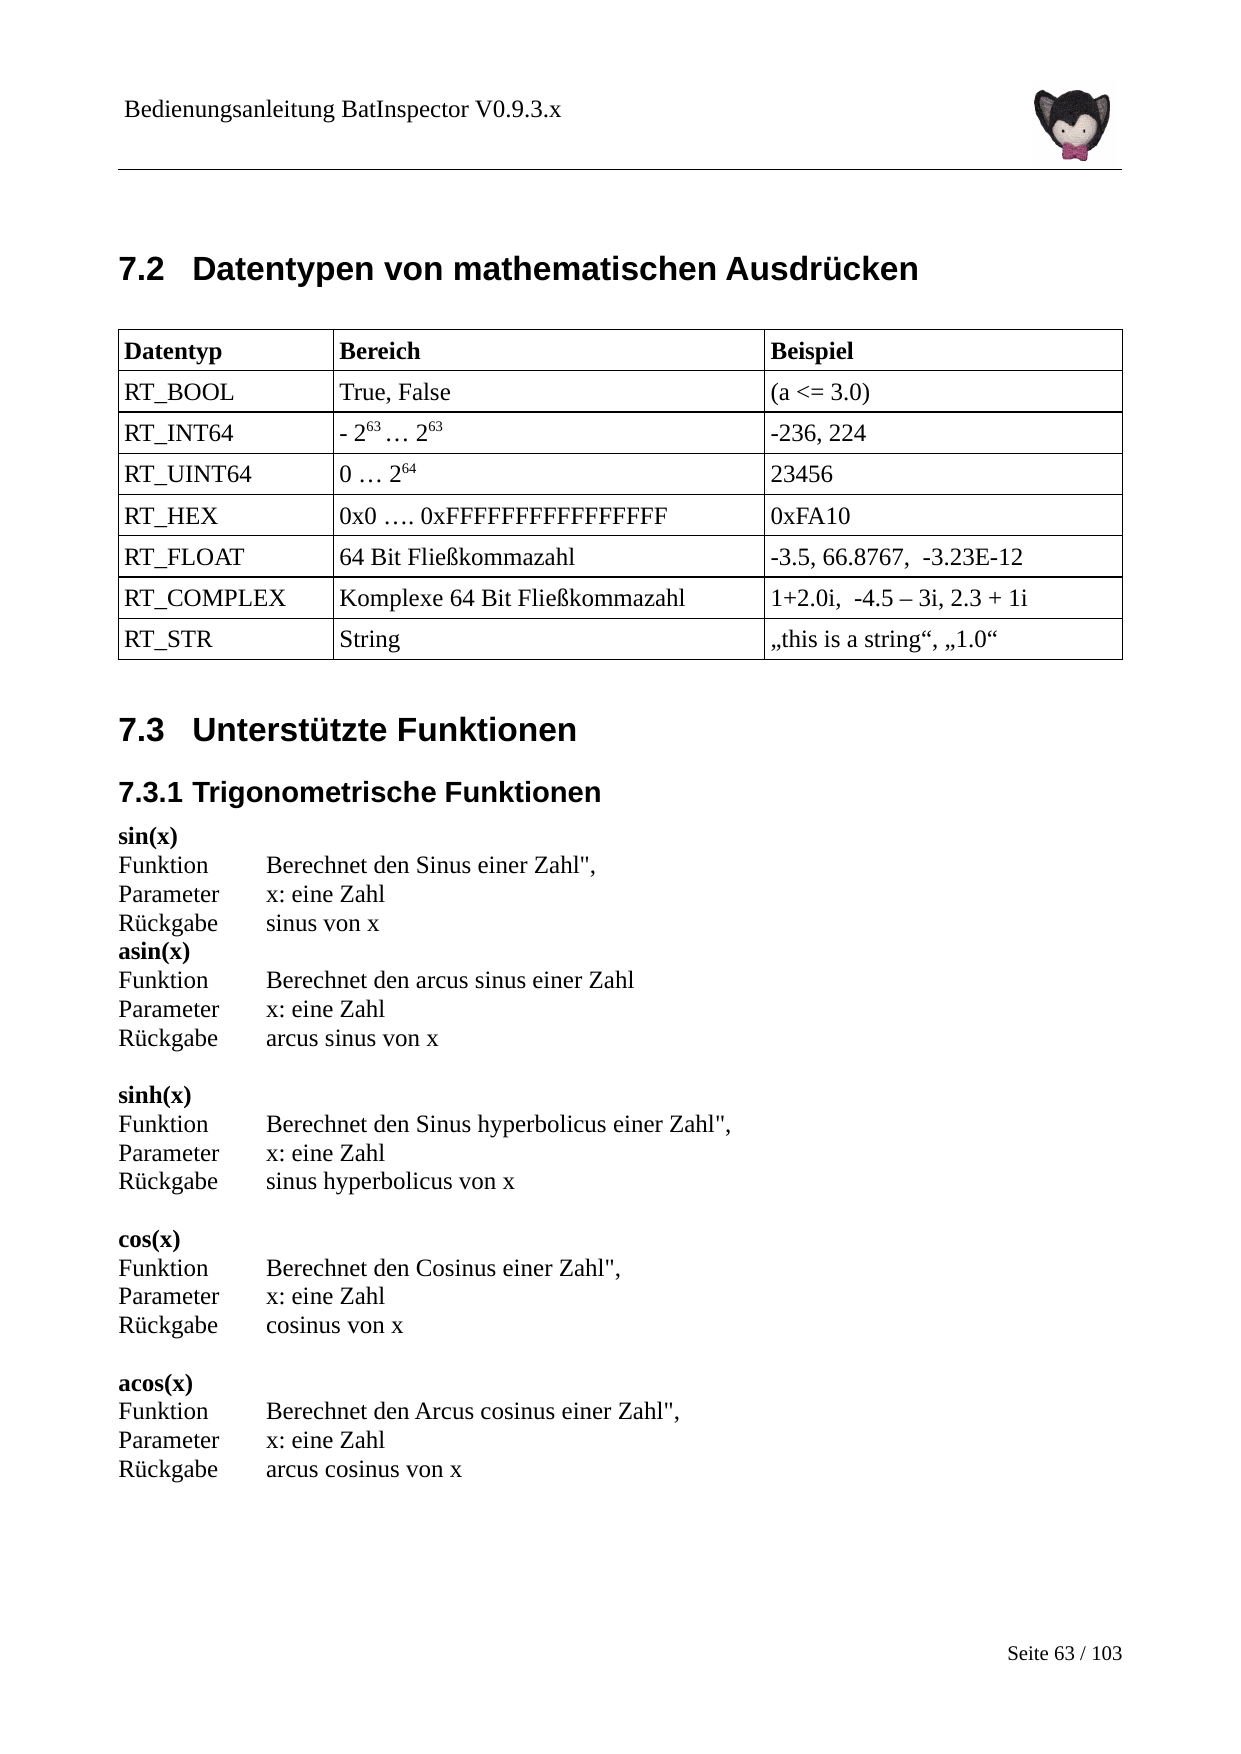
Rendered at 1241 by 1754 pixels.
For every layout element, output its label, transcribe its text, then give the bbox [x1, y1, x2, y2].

text Parameter x: eine Zahl [118, 1425, 1122, 1454]
subtitle Trigonometrische Funktionen [118, 775, 1122, 809]
table_cell 64 Bit Fließkommazahl [334, 536, 764, 576]
table_cell 1+2.0i, -4.5 – 3i, 2.3 + 1i [765, 578, 1122, 618]
table_cell RT_UINT64 [119, 454, 333, 494]
text sinh(x) [118, 1080, 1122, 1109]
text acos(x) [118, 1368, 1122, 1396]
table_cell RT_HEX [119, 495, 333, 535]
text cos(x) [118, 1224, 1122, 1253]
table_cell 0xFA10 [765, 495, 1122, 535]
table_header Beispiel [765, 330, 1122, 370]
text Rückgabe cosinus von x [118, 1310, 1122, 1339]
table_header Bereich [334, 330, 764, 370]
text Parameter x: eine Zahl [118, 1281, 1122, 1310]
text Funktion Berechnet den Sinus hyperbolicus einer Zahl", [118, 1109, 1122, 1138]
table_cell RT_COMPLEX [119, 578, 333, 618]
table_cell -3.5, 66.8767, -3.23E-12 [765, 536, 1122, 576]
table_cell RT_BOOL [119, 371, 333, 411]
table_header Datentyp [119, 330, 333, 370]
text sin(x) [118, 821, 1122, 850]
table_cell RT_STR [119, 619, 333, 659]
table_cell String [334, 619, 764, 659]
table_cell RT_FLOAT [119, 536, 333, 576]
table_cell True, False [334, 371, 764, 411]
table_cell - 263 … 263 [334, 413, 764, 453]
table_cell 0 … 264 [334, 454, 764, 494]
text Funktion Berechnet den Arcus cosinus einer Zahl", [118, 1396, 1122, 1425]
text Rückgabe arcus sinus von x [118, 1023, 1122, 1051]
subtitle Unterstützte Funktionen [118, 709, 1122, 748]
table_cell 23456 [765, 454, 1122, 494]
text Funktion Berechnet den Cosinus einer Zahl", [118, 1253, 1122, 1281]
text Rückgabe sinus hyperbolicus von x [118, 1166, 1122, 1195]
text Funktion Berechnet den arcus sinus einer Zahl [118, 965, 1122, 994]
text Rückgabe sinus von x [118, 908, 1122, 936]
table_cell „this is a string“, „1.0“ [765, 619, 1122, 659]
text asin(x) [118, 936, 1122, 965]
text Rückgabe arcus cosinus von x [118, 1454, 1122, 1483]
table_cell RT_INT64 [119, 413, 333, 453]
text Funktion Berechnet den Sinus einer Zahl", [118, 850, 1122, 879]
text Parameter x: eine Zahl [118, 994, 1122, 1023]
text Parameter x: eine Zahl [118, 879, 1122, 908]
picture [1030, 80, 1119, 169]
table_cell (a <= 3.0) [765, 371, 1122, 411]
table_cell -236, 224 [765, 413, 1122, 453]
subtitle Datentypen von mathematischen Ausdrücken [118, 249, 1122, 288]
table_cell Komplexe 64 Bit Fließkommazahl [334, 578, 764, 618]
table_cell 0x0 …. 0xFFFFFFFFFFFFFFFF [334, 495, 764, 535]
text Parameter x: eine Zahl [118, 1138, 1122, 1166]
